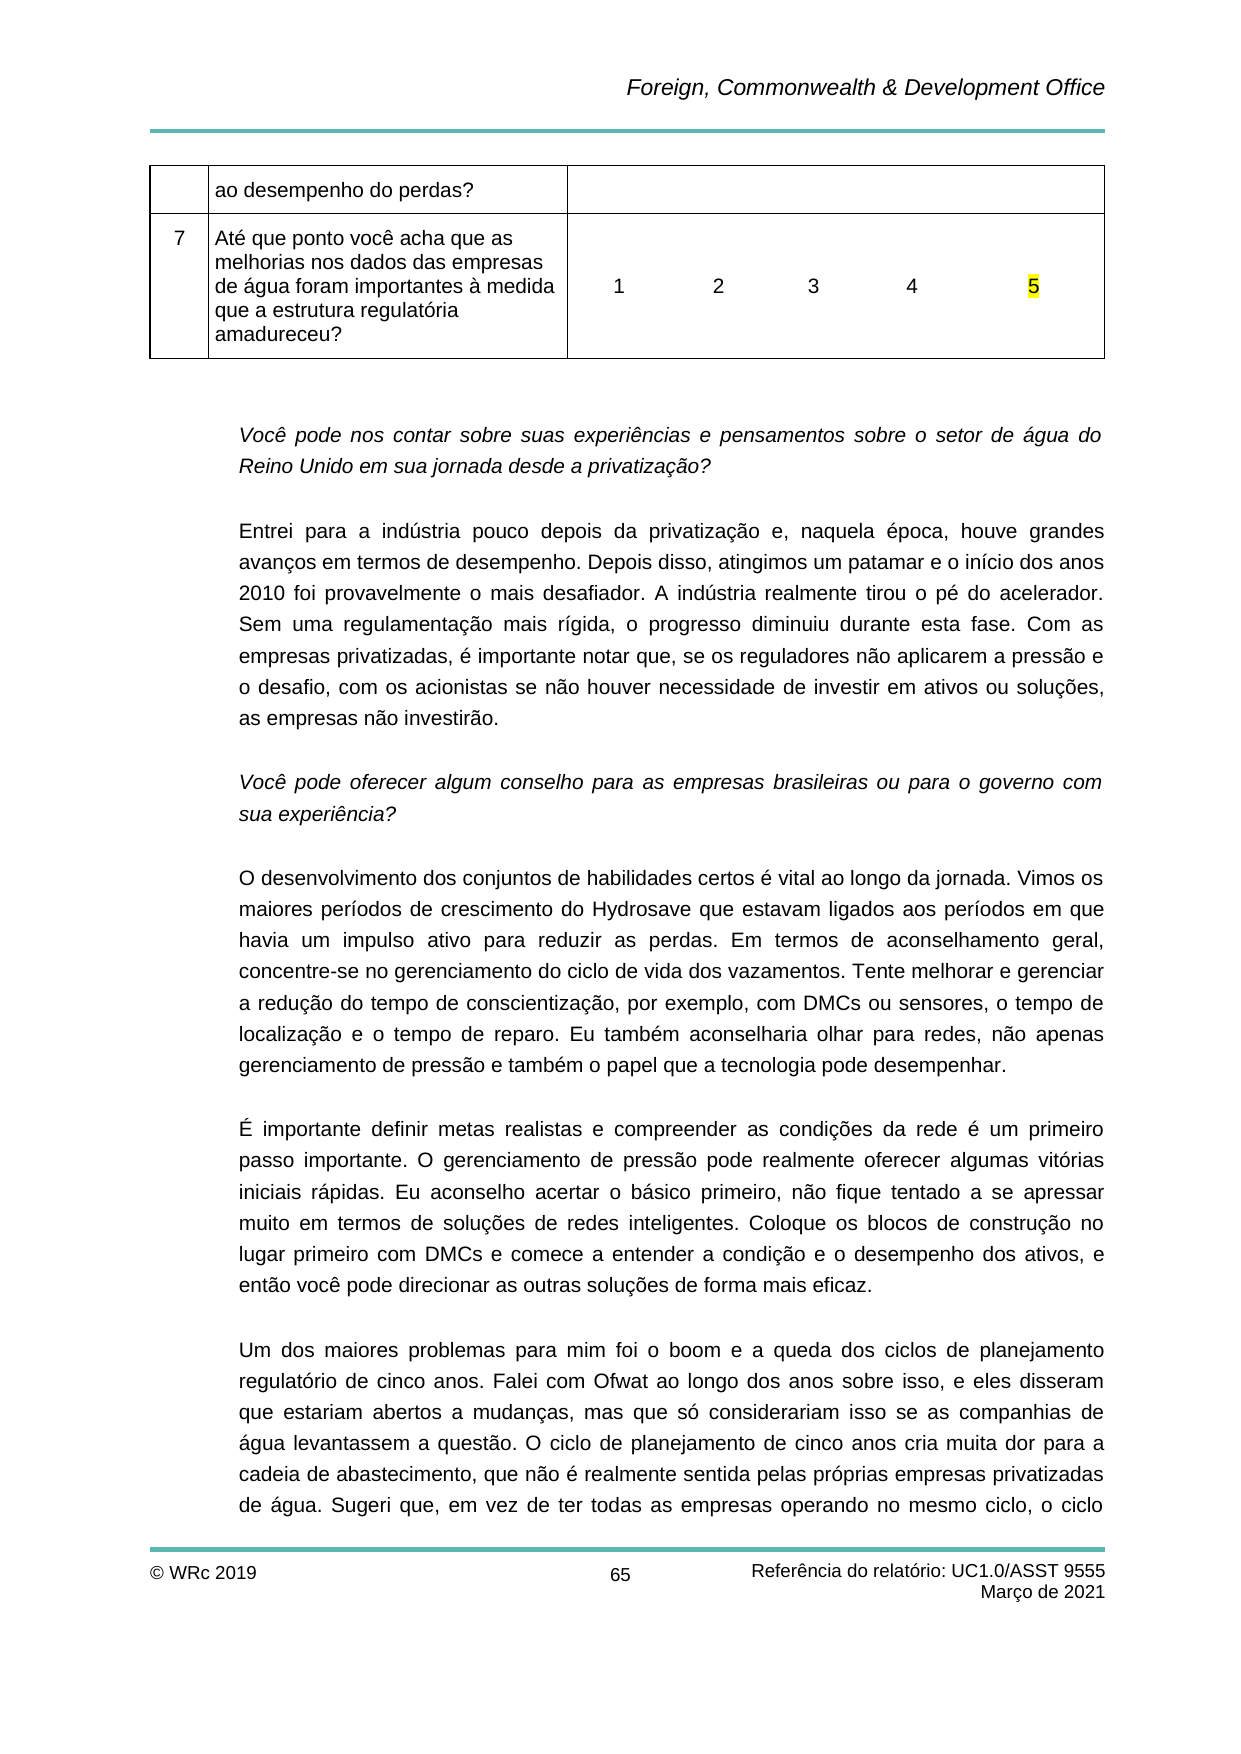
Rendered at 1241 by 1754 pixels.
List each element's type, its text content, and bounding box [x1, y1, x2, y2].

table_cell 3 [767, 214, 860, 358]
table_cell 7 [151, 214, 208, 358]
table_cell [568, 166, 670, 213]
table_cell [860, 166, 963, 213]
text Entrei para a indústria pouco depois da privatização e, naquela época, houve grandes avanços em termos de desempenho. Depois disso, atingimos um patamar e o início dos anos 2010 foi provavelmente o mais desafiador. A indústria realmente tirou o pé do acelerador. Sem uma regulamentação mais rígida, o progresso diminuiu durante esta fase. Com as empresas privatizadas, é importante notar que, se os reguladores não aplicarem a pressão e o desafio, com os acionistas se não houver necessidade de investir em ativos ou soluções, as empresas não investirão. [239, 519, 1105, 730]
table_cell 1 [568, 214, 670, 358]
table_cell 5 [963, 214, 1104, 358]
table_cell [767, 166, 860, 213]
text É importante definir metas realistas e compreender as condições da rede é um primeiro passo importante. O gerenciamento de pressão pode realmente oferecer algumas vitórias iniciais rápidas. Eu aconselho acertar o básico primeiro, não fique tentado a se apressar muito em termos de soluções de redes inteligentes. Coloque os blocos de construção no lugar primeiro com DMCs e comece a entender a condição e o desempenho dos ativos, e então você pode direcionar as outras soluções de forma mais eficaz. [239, 1117, 1105, 1297]
table_cell [151, 166, 208, 213]
table_cell Até que ponto você acha que as melhorias nos dados das empresas de água foram importantes à medida que a estrutura regulatória amadureceu? [209, 214, 567, 358]
text Um dos maiores problemas para mim foi o boom e a queda dos ciclos de planejamento regulatório de cinco anos. Falei com Ofwat ao longo dos anos sobre isso, e eles disseram que estariam abertos a mudanças, mas que só considerariam isso se as companhias de água levantassem a questão. O ciclo de planejamento de cinco anos cria muita dor para a cadeia de abastecimento, que não é realmente sentida pelas próprias empresas privatizadas de água. Sugeri que, em vez de ter todas as empresas operando no mesmo ciclo, o ciclo [239, 1337, 1105, 1517]
table_cell [963, 166, 1104, 213]
table_cell ao desempenho do perdas? [209, 166, 567, 213]
table_cell 4 [860, 214, 963, 358]
text Você pode nos contar sobre suas experiências e pensamentos sobre o setor de água do Reino Unido em sua jornada desde a privatização? [239, 423, 1105, 478]
table_cell [670, 166, 767, 213]
text Você pode oferecer algum conselho para as empresas brasileiras ou para o governo com sua experiência? [239, 770, 1105, 825]
table_cell 2 [670, 214, 767, 358]
text O desenvolvimento dos conjuntos de habilidades certos é vital ao longo da jornada. Vimos os maiores períodos de crescimento do Hydrosave que estavam ligados aos períodos em que havia um impulso ativo para reduzir as perdas. Em termos de aconselhamento geral, concentre-se no gerenciamento do ciclo de vida dos vazamentos. Tente melhorar e gerenciar a redução do tempo de conscientização, por exemplo, com DMCs ou sensores, o tempo de localização e o tempo de reparo. Eu também aconselharia olhar para redes, não apenas gerenciamento de pressão e também o papel que a tecnologia pode desempenhar. [239, 866, 1105, 1077]
